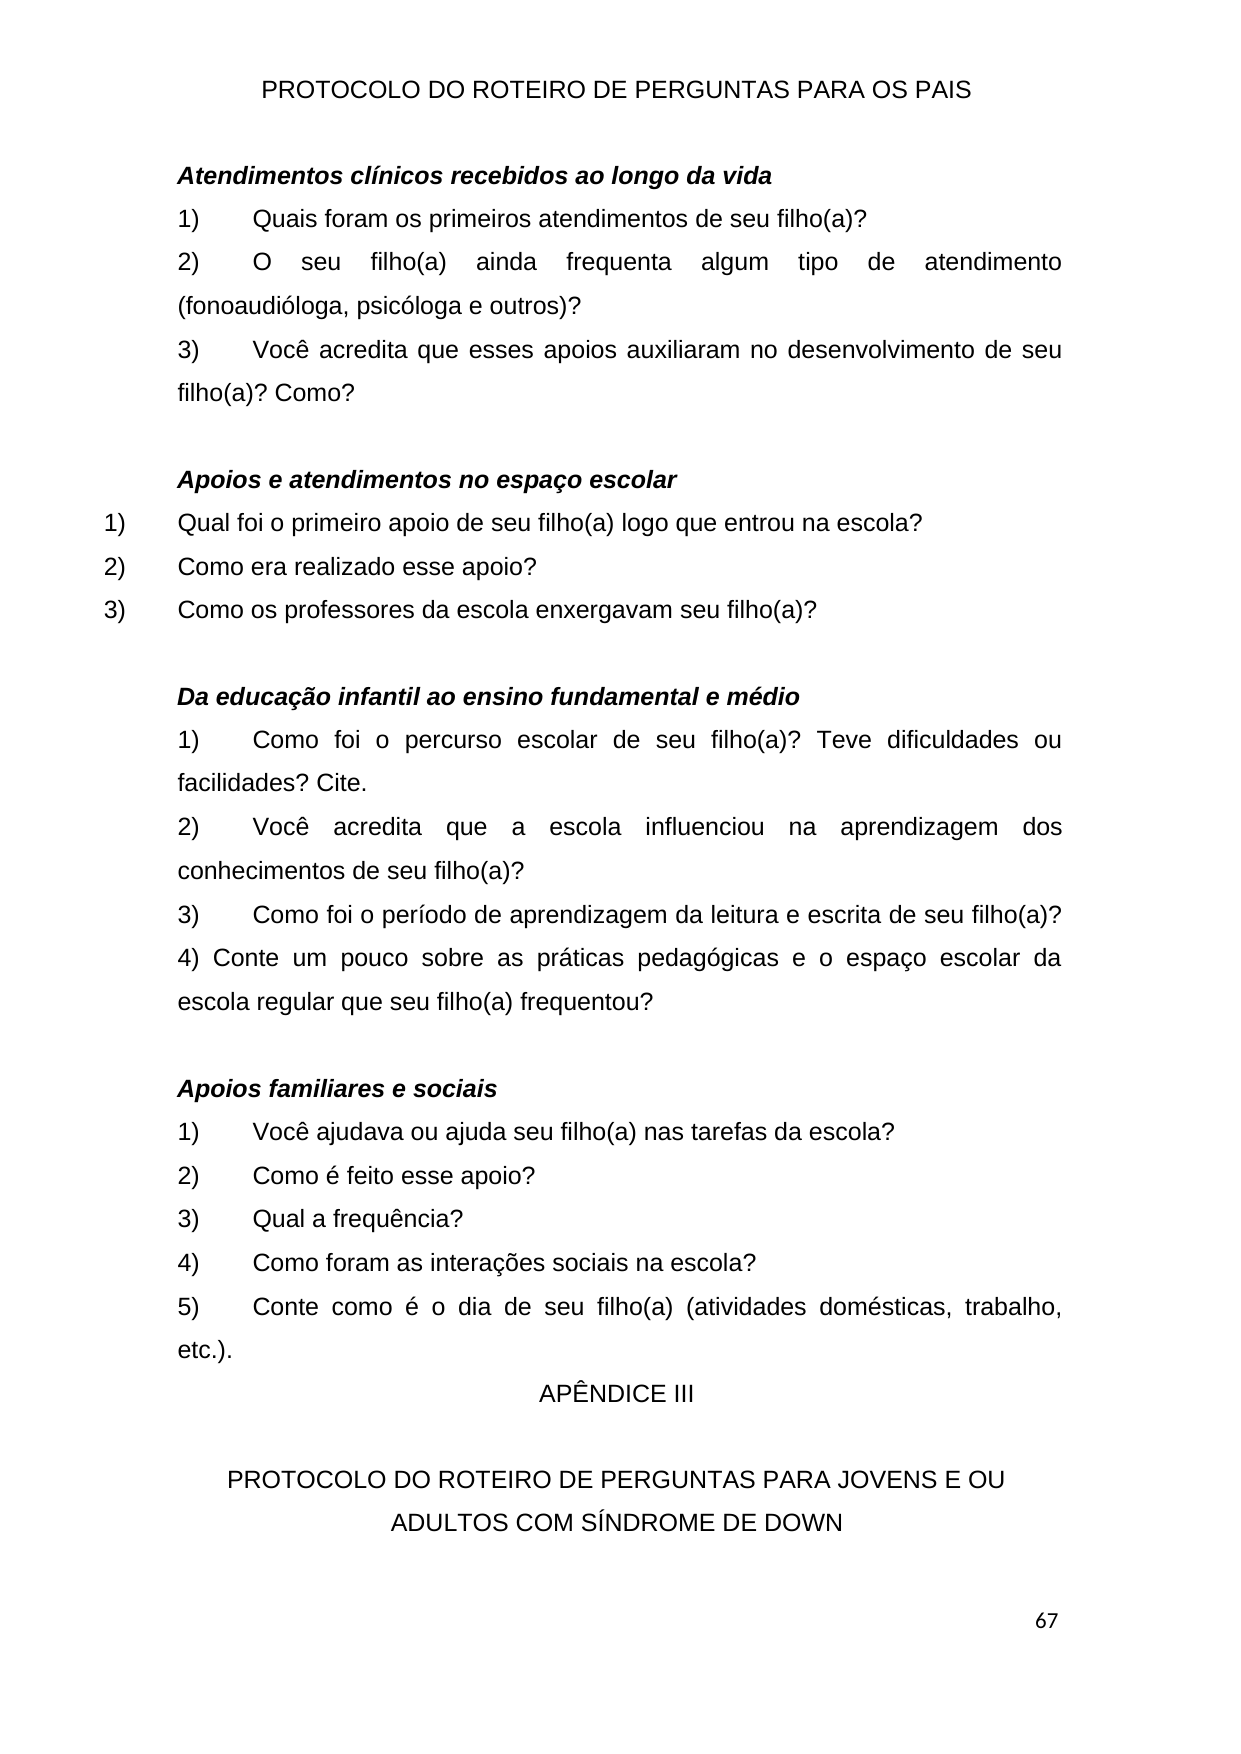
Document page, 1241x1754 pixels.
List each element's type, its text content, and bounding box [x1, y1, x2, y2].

list Você acredita que a escola influenciou na aprendizagem dos conhecimentos de seu filho(a)? [177, 812, 1064, 884]
text APÊNDICE III [244, 1379, 997, 1408]
list Como foi o percurso escolar de seu filho(a)? Teve dificuldades ou facilidades? Cite. [177, 724, 1064, 797]
subtitle Atendimentos clínicos recebidos ao longo da vida [177, 161, 1071, 189]
subtitle Da educação infantil ao ensino fundamental e médio [177, 682, 1071, 711]
text ADULTOS COM SÍNDROME DE DOWN [244, 1508, 997, 1537]
list Quais foram os primeiros atendimentos de seu filho(a)? [177, 203, 1064, 232]
list Conte como é o dia de seu filho(a) (atividades domésticas, trabalho, etc.). [177, 1291, 1064, 1364]
list O seu filho(a) ainda frequenta algum tipo de atendimento (fonoaudióloga, psicóloga e outros)? [177, 247, 1064, 319]
text PROTOCOLO DO ROTEIRO DE PERGUNTAS PARA JOVENS E OU [177, 1465, 1063, 1493]
text PROTOCOLO DO ROTEIRO DE PERGUNTAS PARA OS PAIS [244, 75, 996, 104]
subtitle Apoios familiares e sociais [177, 1074, 1071, 1103]
list Como foi o período de aprendizagem da leitura e escrita de seu filho(a)? 4) Conte um pouco sobre as práticas pedagógicas e o espaço escolar da escola regular que seu filho(a) frequentou? [177, 900, 1064, 1016]
list Você acredita que esses apoios auxiliaram no desenvolvimento de seu filho(a)? Como? [177, 335, 1064, 407]
list Qual foi o primeiro apoio de seu filho(a) logo que entrou na escola? [103, 508, 1064, 537]
list Como foram as interações sociais na escola? [177, 1248, 1064, 1276]
list Qual a frequência? [177, 1204, 1064, 1233]
list Você ajudava ou ajuda seu filho(a) nas tarefas da escola? [177, 1117, 1064, 1146]
list Como os professores da escola enxergavam seu filho(a)? [103, 595, 1064, 624]
subtitle Apoios e atendimentos no espaço escolar [177, 465, 1071, 494]
list Como era realizado esse apoio? [103, 552, 1064, 581]
list Como é feito esse apoio? [177, 1161, 1064, 1189]
